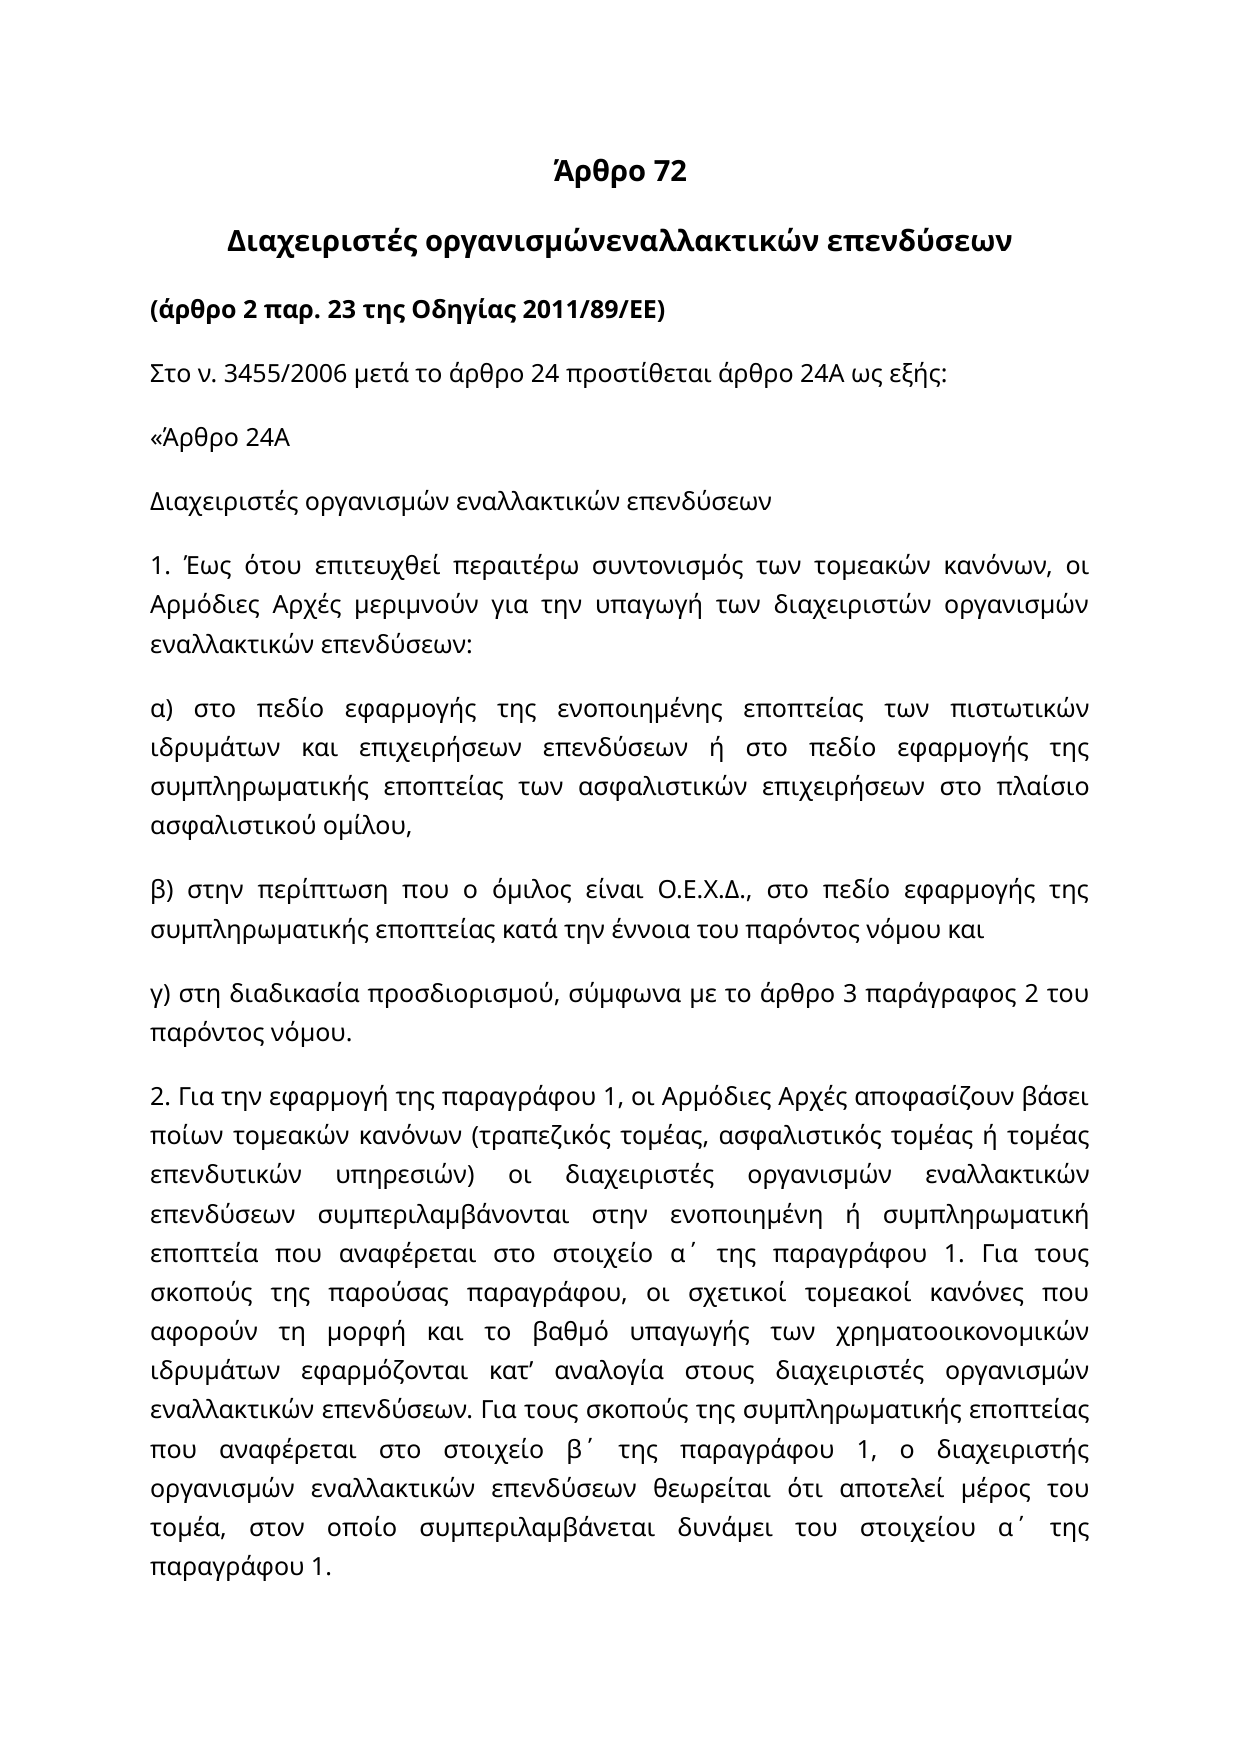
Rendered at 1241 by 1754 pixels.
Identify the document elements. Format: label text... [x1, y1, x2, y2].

text 2. Για την εφαρμογή της παραγράφου 1, οι Αρμόδιες Αρχές αποφασίζουν βάσει ποίων τομεακών κανόνων (τραπεζικός τομέας, ασφαλιστικός τομέας ή τομέας επενδυτικών υπηρεσιών) οι διαχειριστές οργανισμών εναλλακτικών επενδύσεων συμπεριλαμβάνονται στην ενοποιημένη ή συμπληρωματική εποπτεία που αναφέρεται στο στοιχείο α΄ της παραγράφου 1. Για τους σκοπούς της παρούσας παραγράφου, οι σχετικοί τομεακοί κανόνες που αφορούν τη μορφή και το βαθμό υπαγωγής των χρηματοοικονομικών ιδρυμάτων εφαρμόζονται κατ’ αναλογία στους διαχειριστές οργανισμών εναλλακτικών επενδύσεων. Για τους σκοπούς της συμπληρωματικής εποπτείας που αναφέρεται στο στοιχείο β΄ της παραγράφου 1, ο διαχειριστής οργανισμών εναλλακτικών επενδύσεων θεωρείται ότι αποτελεί μέρος του τομέα, στον οποίο συμπεριλαμβάνεται δυνάμει του στοιχείου α΄ της παραγράφου 1. [150, 1079, 1090, 1583]
subtitle Άρθρο 72 [150, 150, 1090, 190]
text γ) στη διαδικασία προσδιορισμού, σύμφωνα με το άρθρο 3 παράγραφος 2 του παρόντος νόμου. [150, 975, 1090, 1049]
text (άρθρο 2 παρ. 23 της Οδηγίας 2011/89/ΕΕ) [150, 291, 1090, 325]
text Στο ν. 3455/2006 μετά το άρθρο 24 προστίθεται άρθρο 24Α ως εξής: [150, 355, 1090, 389]
text α) στο πεδίο εφαρμογής της ενοποιημένης εποπτείας των πιστωτικών ιδρυμάτων και επιχειρήσεων επενδύσεων ή στο πεδίο εφαρμογής της συμπληρωματικής εποπτείας των ασφαλιστικών επιχειρήσεων στο πλαίσιο ασφαλιστικού ομίλου, [150, 690, 1090, 842]
text β) στην περίπτωση που ο όμιλος είναι Ο.Ε.Χ.Δ., στο πεδίο εφαρμογής της συμπληρωματικής εποπτείας κατά την έννοια του παρόντος νόμου και [150, 872, 1090, 945]
text «Άρθρο 24Α [150, 419, 1090, 454]
subtitle Διαχειριστές οργανισμώνεναλλακτικών επενδύσεων [150, 221, 1090, 260]
text 1. Έως ότου επιτευχθεί περαιτέρω συντονισμός των τομεακών κανόνων, οι Αρμόδιες Αρχές μεριμνούν για την υπαγωγή των διαχειριστών οργανισμών εναλλακτικών επενδύσεων: [150, 548, 1090, 660]
text Διαχειριστές οργανισμών εναλλακτικών επενδύσεων [150, 484, 1090, 518]
